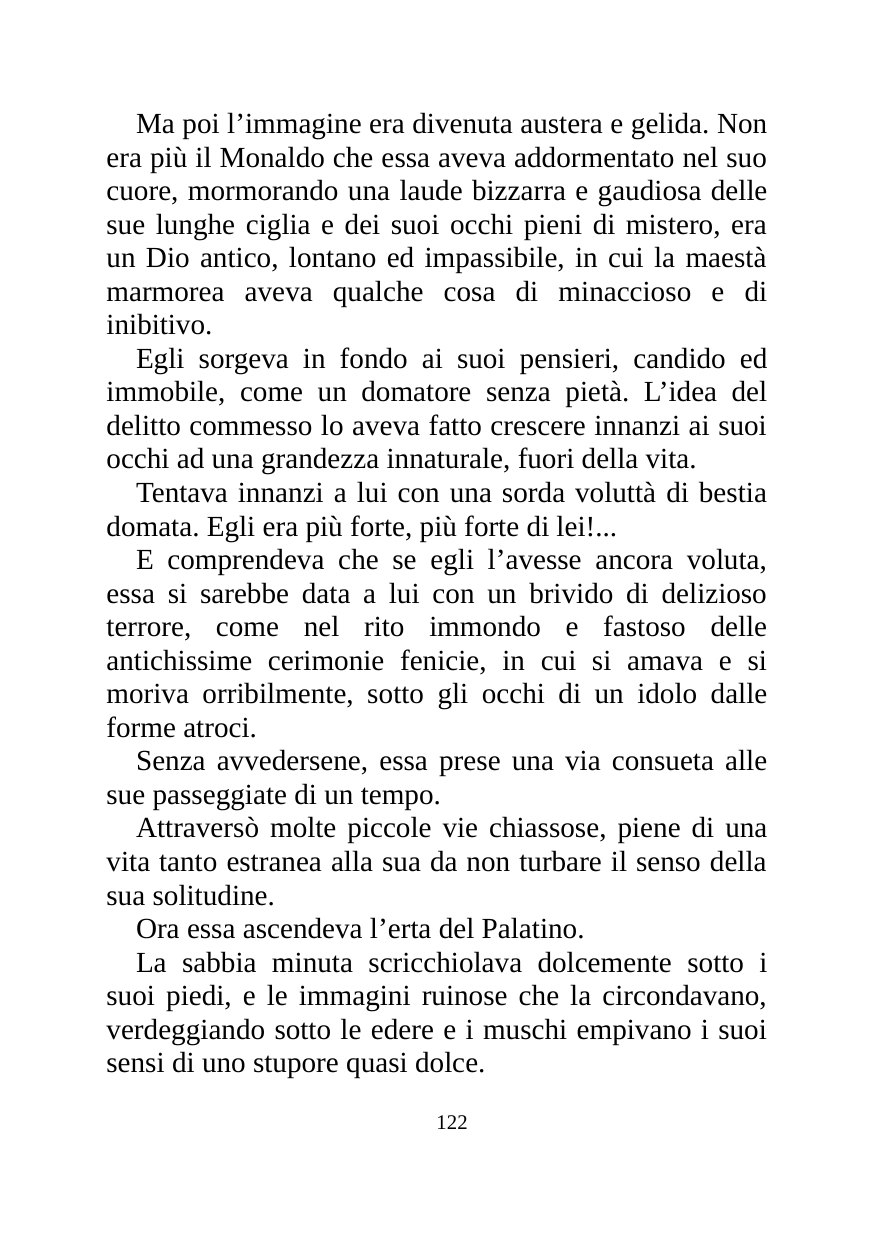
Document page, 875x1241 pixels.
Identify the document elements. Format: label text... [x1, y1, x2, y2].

text Tentava innanzi a lui con una sorda voluttà di bestia domata. Egli era più forte, più forte di lei!... [106, 475, 768, 542]
text E comprendeva che se egli l’avesse ancora voluta, essa si sarebbe data a lui con un brivido di delizioso terrore, come nel rito immondo e fastoso delle antichissime cerimonie fenicie, in cui si amava e si moriva orribilmente, sotto gli occhi di un idolo dalle forme atroci. [106, 542, 768, 743]
text Ora essa ascendeva l’erta del Palatino. [106, 911, 768, 945]
text Ma poi l’immagine era divenuta austera e gelida. Non era più il Monaldo che essa aveva addormentato nel suo cuore, mormorando una laude bizzarra e gaudiosa delle sue lunghe ciglia e dei suoi occhi pieni di mistero, era un Dio antico, lontano ed impassibile, in cui la maestà marmorea aveva qualche cosa di minaccioso e di inibitivo. [106, 106, 768, 341]
text Egli sorgeva in fondo ai suoi pensieri, candido ed immobile, come un domatore senza pietà. L’idea del delitto commesso lo aveva fatto crescere innanzi ai suoi occhi ad una grandezza innaturale, fuori della vita. [106, 341, 768, 475]
text La sabbia minuta scricchiolava dolcemente sotto i suoi piedi, e le immagini ruinose che la circondavano, verdeggiando sotto le edere e i muschi empivano i suoi sensi di uno stupore quasi dolce. [106, 945, 768, 1079]
text Senza avvedersene, essa prese una via consueta alle sue passeggiate di un tempo. [106, 743, 768, 811]
text Attraversò molte piccole vie chiassose, piene di una vita tanto estranea alla sua da non turbare il senso della sua solitudine. [106, 811, 768, 911]
